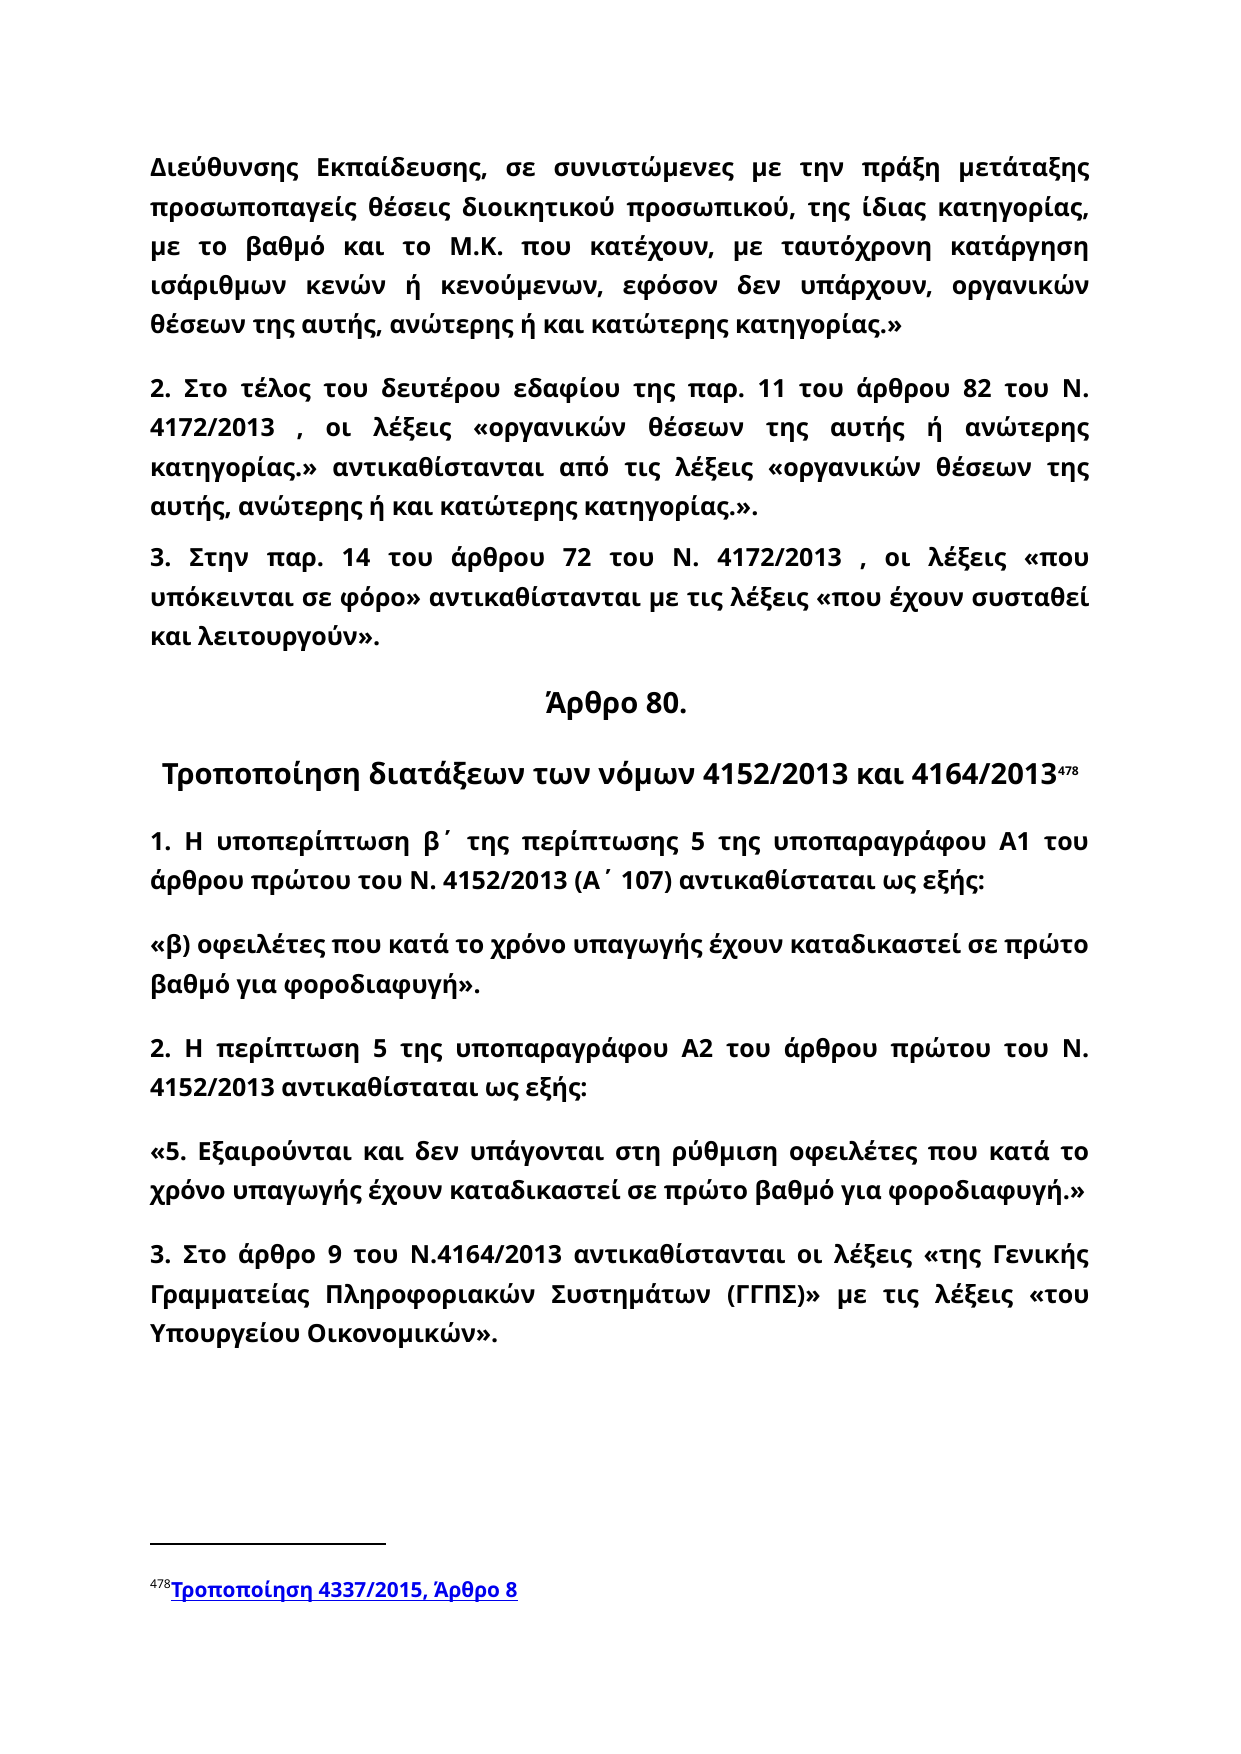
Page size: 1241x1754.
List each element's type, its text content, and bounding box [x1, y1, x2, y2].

text 2. Στο τέλος του δευτέρου εδαφίου της παρ. 11 του άρθρου 82 του Ν. 4172/2013 , οι λέξεις «οργανικών θέσεων της αυτής ή ανώτερης κατηγορίας.» αντικαθίστανται από τις λέξεις «οργανικών θέσεων της αυτής, ανώτερης ή και κατώτερης κατηγορίας.». [150, 371, 1090, 522]
subtitle Τροποποίηση διατάξεων των νόμων 4152/2013 και 4164/2013 [150, 753, 1090, 793]
text 1. Η υποπερίπτωση β΄ της περίπτωσης 5 της υποπαραγράφου Α1 του άρθρου πρώτου του Ν. 4152/2013 (Α΄ 107) αντικαθίσταται ως εξής: [150, 824, 1090, 897]
text 2. Η περίπτωση 5 της υποπαραγράφου Α2 του άρθρου πρώτου του Ν. 4152/2013 αντικαθίσταται ως εξής: [150, 1030, 1090, 1104]
text «β) οφειλέτες που κατά το χρόνο υπαγωγής έχουν καταδικαστεί σε πρώτο βαθμό για φοροδιαφυγή». [150, 927, 1090, 1000]
text Διεύθυνσης Εκπαίδευσης, σε συνιστώμενες με την πράξη μετάταξης προσωποπαγείς θέσεις διοικητικού προσωπικού, της ίδιας κατηγορίας, με το βαθμό και το Μ.Κ. που κατέχουν, με ταυτόχρονη κατάργηση ισάριθμων κενών ή κενούμενων, εφόσον δεν υπάρχουν, οργανικών θέσεων της αυτής, ανώτερης ή και κατώτερης κατηγορίας.» [150, 150, 1090, 341]
text 3. Στο άρθρο 9 του Ν.4164/2013 αντικαθίστανται οι λέξεις «της Γενικής Γραμματείας Πληροφοριακών Συστημάτων (ΓΓΠΣ)» με τις λέξεις «του Υπουργείου Οικονομικών». [150, 1237, 1090, 1349]
text «5. Εξαιρούνται και δεν υπάγονται στη ρύθμιση οφειλέτες που κατά το χρόνο υπαγωγής έχουν καταδικαστεί σε πρώτο βαθμό για φοροδιαφυγή.» [150, 1134, 1090, 1207]
text Τροποποίηση 4337/2015, Άρθρο 8 [150, 1576, 1090, 1604]
text 3. Στην παρ. 14 του άρθρου 72 του Ν. 4172/2013 , οι λέξεις «που υπόκεινται σε φόρο» αντικαθίστανται με τις λέξεις «που έχουν συσταθεί και λειτουργούν». [150, 540, 1090, 652]
subtitle Άρθρο 80. [150, 682, 1090, 722]
